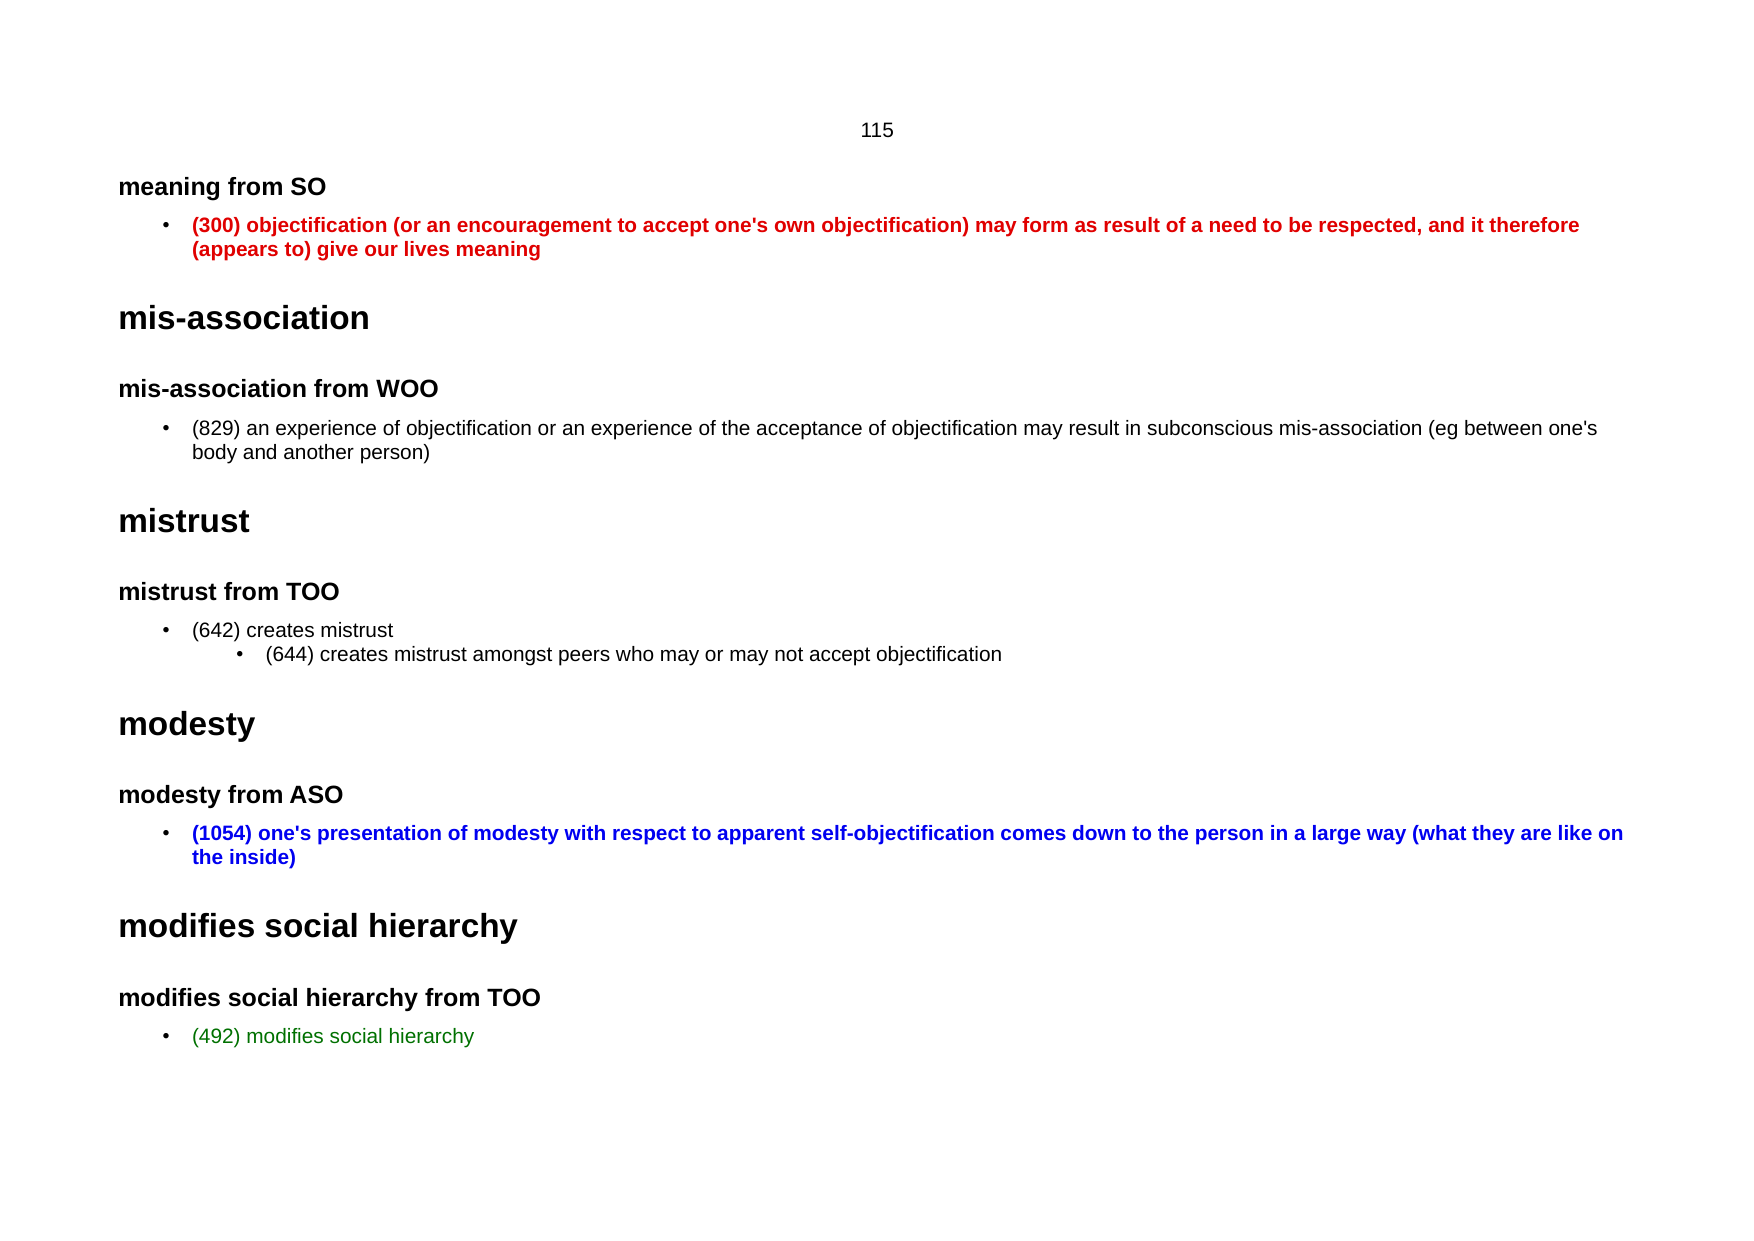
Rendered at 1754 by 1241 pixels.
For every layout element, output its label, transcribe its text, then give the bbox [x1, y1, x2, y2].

list (644) creates mistrust amongst peers who may or may not accept objectification [236, 642, 1636, 666]
subtitle modesty from ASO [118, 780, 1636, 808]
subtitle meaning from SO [118, 172, 1636, 200]
list (492) modifies social hierarchy [162, 1024, 1636, 1048]
subtitle mistrust [118, 501, 1636, 539]
list (642) creates mistrust [162, 618, 1636, 642]
subtitle modesty [118, 704, 1636, 742]
list (300) objectification (or an encouragement to accept one's own objectification) may form as result of a need to be respected, and it therefore (appears to) give our lives meaning [162, 213, 1636, 261]
list (1054) one's presentation of modesty with respect to apparent self-objectification comes down to the person in a large way (what they are like on the inside) [162, 821, 1636, 869]
subtitle mis-association [118, 298, 1636, 337]
subtitle modifies social hierarchy from TOO [118, 982, 1636, 1011]
list (829) an experience of objectification or an experience of the acceptance of objectification may result in subconscious mis-association (eg between one's body and another person) [162, 416, 1636, 463]
subtitle mis-association from WOO [118, 374, 1636, 403]
subtitle mistrust from TOO [118, 577, 1636, 606]
subtitle modifies social hierarchy [118, 907, 1636, 945]
